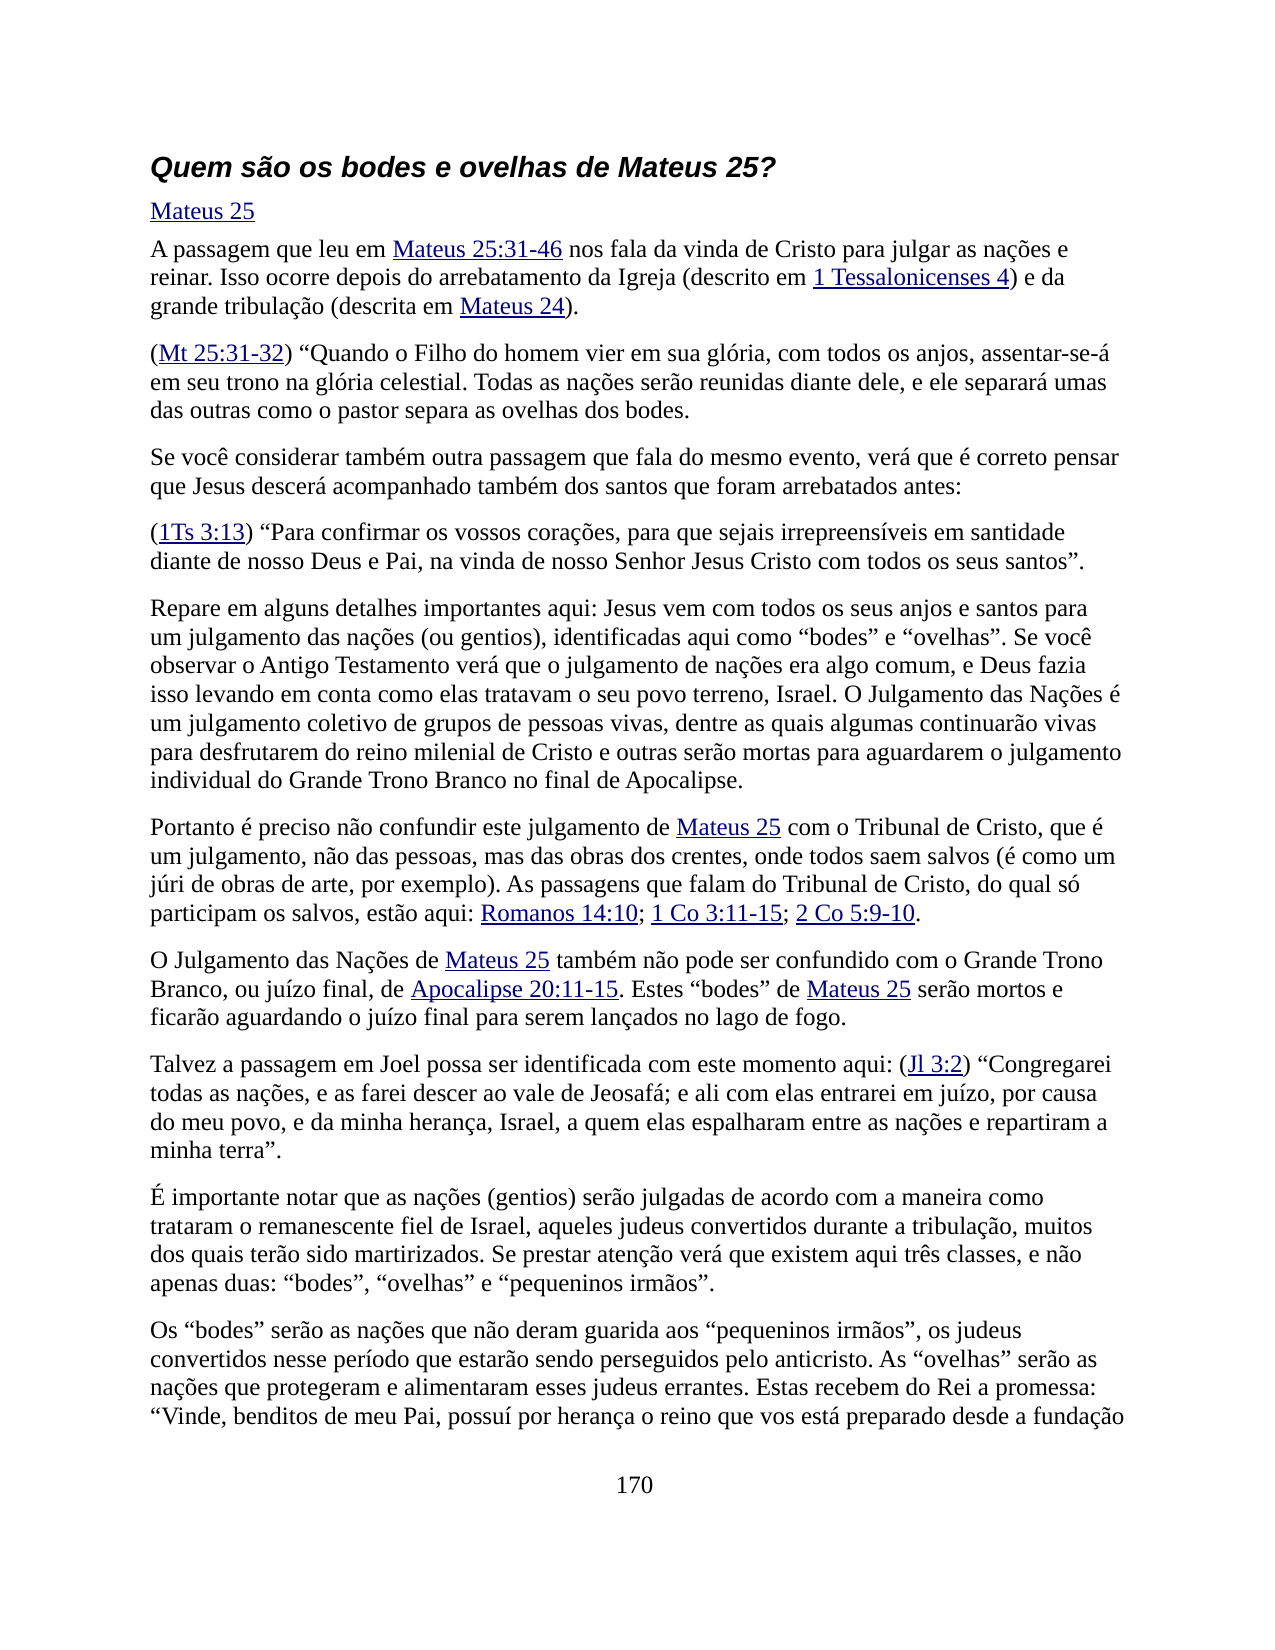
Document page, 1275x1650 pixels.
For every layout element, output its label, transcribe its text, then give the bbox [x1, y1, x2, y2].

subtitle Quem são os bodes e ovelhas de Mateus 25? [150, 150, 1125, 183]
text Talvez a passagem em Joel possa ser identificada com este momento aqui: (Jl 3:2) “Congregarei todas as nações, e as farei descer ao vale de Jeosafá; e ali com elas entrarei em juízo, por causa do meu povo, e da minha herança, Israel, a quem elas espalharam entre as nações e repartiram a minha terra”. [150, 1049, 1125, 1164]
text É importante notar que as nações (gentios) serão julgadas de acordo com a maneira como trataram o remanescente fiel de Israel, aqueles judeus convertidos durante a tribulação, muitos dos quais terão sido martirizados. Se prestar atenção verá que existem aqui três classes, e não apenas duas: “bodes”, “ovelhas” e “pequeninos irmãos”. [150, 1182, 1125, 1297]
text Se você considerar também outra passagem que fala do mesmo evento, verá que é correto pensar que Jesus descerá acompanhado também dos santos que foram arrebatados antes: [150, 442, 1125, 499]
text (Mt 25:31-32) “Quando o Filho do homem vier em sua glória, com todos os anjos, assentar-se-á em seu trono na glória celestial. Todas as nações serão reunidas diante dele, e ele separará umas das outras como o pastor separa as ovelhas dos bodes. [150, 338, 1125, 424]
text Os “bodes” serão as nações que não deram guarida aos “pequeninos irmãos”, os judeus convertidos nesse período que estarão sendo perseguidos pelo anticristo. As “ovelhas” serão as nações que protegeram e alimentaram esses judeus errantes. Estas recebem do Rei a promessa: “Vinde, benditos de meu Pai, possuí por herança o reino que vos está preparado desde a fundação [150, 1315, 1125, 1430]
text Repare em alguns detalhes importantes aqui: Jesus vem com todos os seus anjos e santos para um julgamento das nações (ou gentios), identificadas aqui como “bodes” e “ovelhas”. Se você observar o Antigo Testamento verá que o julgamento de nações era algo comum, e Deus fazia isso levando em conta como elas tratavam o seu povo terreno, Israel. O Julgamento das Nações é um julgamento coletivo de grupos de pessoas vivas, dentre as quais algumas continuarão vivas para desfrutarem do reino milenial de Cristo e outras serão mortas para aguardarem o julgamento individual do Grande Trono Branco no final de Apocalipse. [150, 593, 1125, 794]
text Portanto é preciso não confundir este julgamento de Mateus 25 com o Tribunal de Cristo, que é um julgamento, não das pessoas, mas das obras dos crentes, onde todos saem salvos (é como um júri de obras de arte, por exemplo). As passagens que falam do Tribunal de Cristo, do qual só participam os salvos, estão aqui: Romanos 14:10; 1 Co 3:11-15; 2 Co 5:9-10. [150, 812, 1125, 927]
text A passagem que leu em Mateus 25:31-46 nos fala da vinda de Cristo para julgar as nações e reinar. Isso ocorre depois do arrebatamento da Igreja (descrito em 1 Tessalonicenses 4) e da grande tribulação (descrita em Mateus 24). [150, 234, 1125, 320]
text Mateus 25 [150, 196, 1125, 225]
text O Julgamento das Nações de Mateus 25 também não pode ser confundido com o Grande Trono Branco, ou juízo final, de Apocalipse 20:11-15. Estes “bodes” de Mateus 25 serão mortos e ficarão aguardando o juízo final para serem lançados no lago de fogo. [150, 945, 1125, 1031]
text (1Ts 3:13) “Para confirmar os vossos corações, para que sejais irrepreensíveis em santidade diante de nosso Deus e Pai, na vinda de nosso Senhor Jesus Cristo com todos os seus santos”. [150, 517, 1125, 575]
